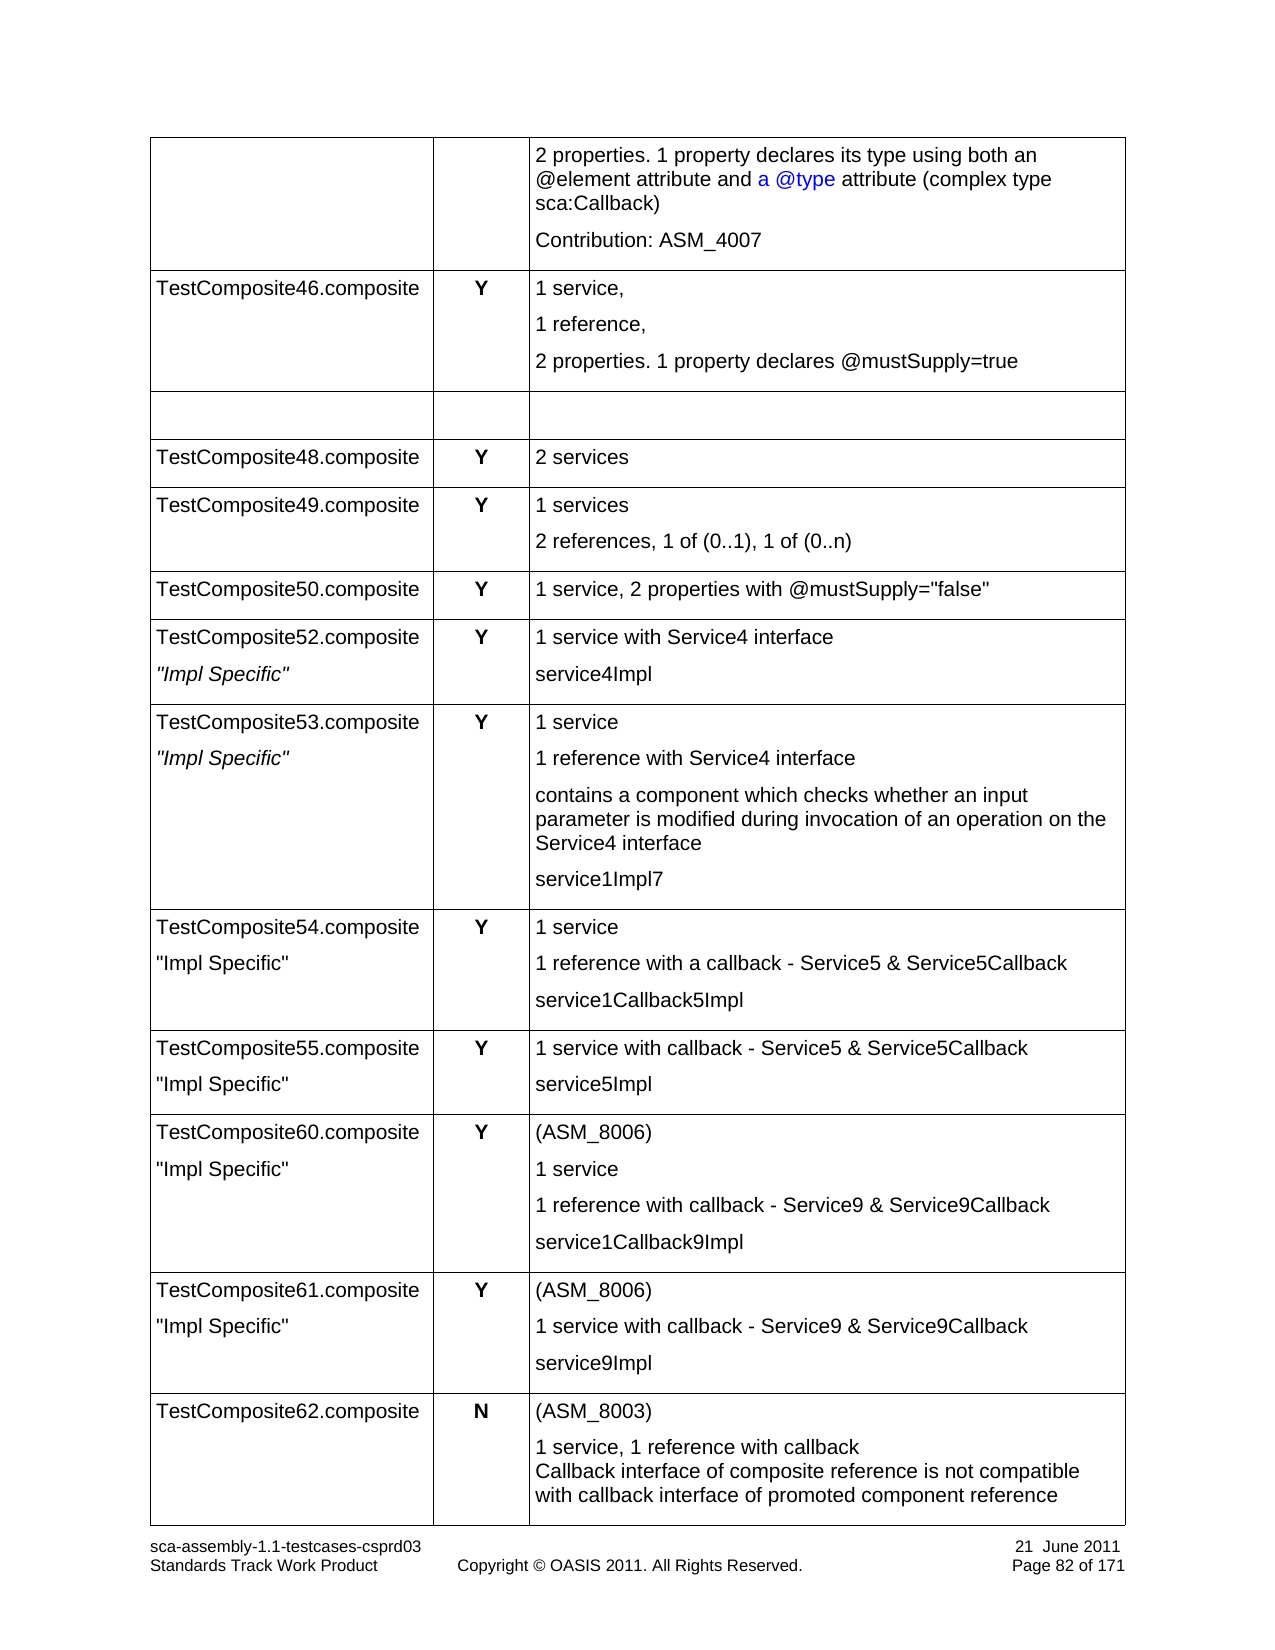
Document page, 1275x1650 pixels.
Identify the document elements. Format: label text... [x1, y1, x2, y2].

table_cell Y [434, 1115, 529, 1272]
table_cell Y [434, 1031, 529, 1114]
table_cell TestComposite53.composite "Impl Specific" [151, 705, 433, 909]
table_cell TestComposite55.composite "Impl Specific" [151, 1031, 433, 1114]
table_cell N [434, 1394, 529, 1525]
table_cell TestComposite48.composite [151, 440, 433, 487]
table_cell TestComposite52.composite "Impl Specific" [151, 620, 433, 704]
table_cell 1 service, 2 properties with @mustSupply="false" [530, 572, 1125, 619]
table_cell TestComposite49.composite [151, 488, 433, 571]
table_cell Y [434, 271, 529, 391]
table_cell 1 service 1 reference with Service4 interface contains a component which checks whether an input parameter is modified during invocation of an operation on the Service4 interface service1Impl7 [530, 705, 1125, 909]
table_cell Y [434, 488, 529, 571]
table_cell Y [434, 572, 529, 619]
table_cell Y [434, 440, 529, 487]
table_cell TestComposite61.composite "Impl Specific" [151, 1273, 433, 1393]
table_cell [434, 392, 529, 439]
table_cell [434, 138, 529, 270]
table_cell TestComposite60.composite "Impl Specific" [151, 1115, 433, 1272]
table_cell Y [434, 620, 529, 704]
table_cell [151, 392, 433, 439]
table_cell 2 services [530, 440, 1125, 487]
table_cell [151, 138, 433, 270]
table_cell 1 service with callback - Service5 & Service5Callback service5Impl [530, 1031, 1125, 1114]
table_cell (ASM_8006) 1 service 1 reference with callback - Service9 & Service9Callback service1Callback9Impl [530, 1115, 1125, 1272]
table_cell 1 service with Service4 interface service4Impl [530, 620, 1125, 704]
table_cell 2 properties. 1 property declares its type using both an @element attribute and a @type attribute (complex type sca:Callback) Contribution: ASM_4007 [530, 138, 1125, 270]
table_cell [530, 392, 1125, 439]
table_cell TestComposite50.composite [151, 572, 433, 619]
table_cell 1 service, 1 reference, 2 properties. 1 property declares @mustSupply=true [530, 271, 1125, 391]
table_cell 1 services 2 references, 1 of (0..1), 1 of (0..n) [530, 488, 1125, 571]
table_cell Y [434, 910, 529, 1030]
table_cell Y [434, 1273, 529, 1393]
table_cell TestComposite54.composite "Impl Specific" [151, 910, 433, 1030]
table_cell (ASM_8003) 1 service, 1 reference with callback Callback interface of composite reference is not compatible with callback interface of promoted component reference [530, 1394, 1125, 1525]
table_cell Y [434, 705, 529, 909]
table_cell 1 service 1 reference with a callback - Service5 & Service5Callback service1Callback5Impl [530, 910, 1125, 1030]
table_cell TestComposite46.composite [151, 271, 433, 391]
table_cell TestComposite62.composite [151, 1394, 433, 1525]
table_cell (ASM_8006) 1 service with callback - Service9 & Service9Callback service9Impl [530, 1273, 1125, 1393]
